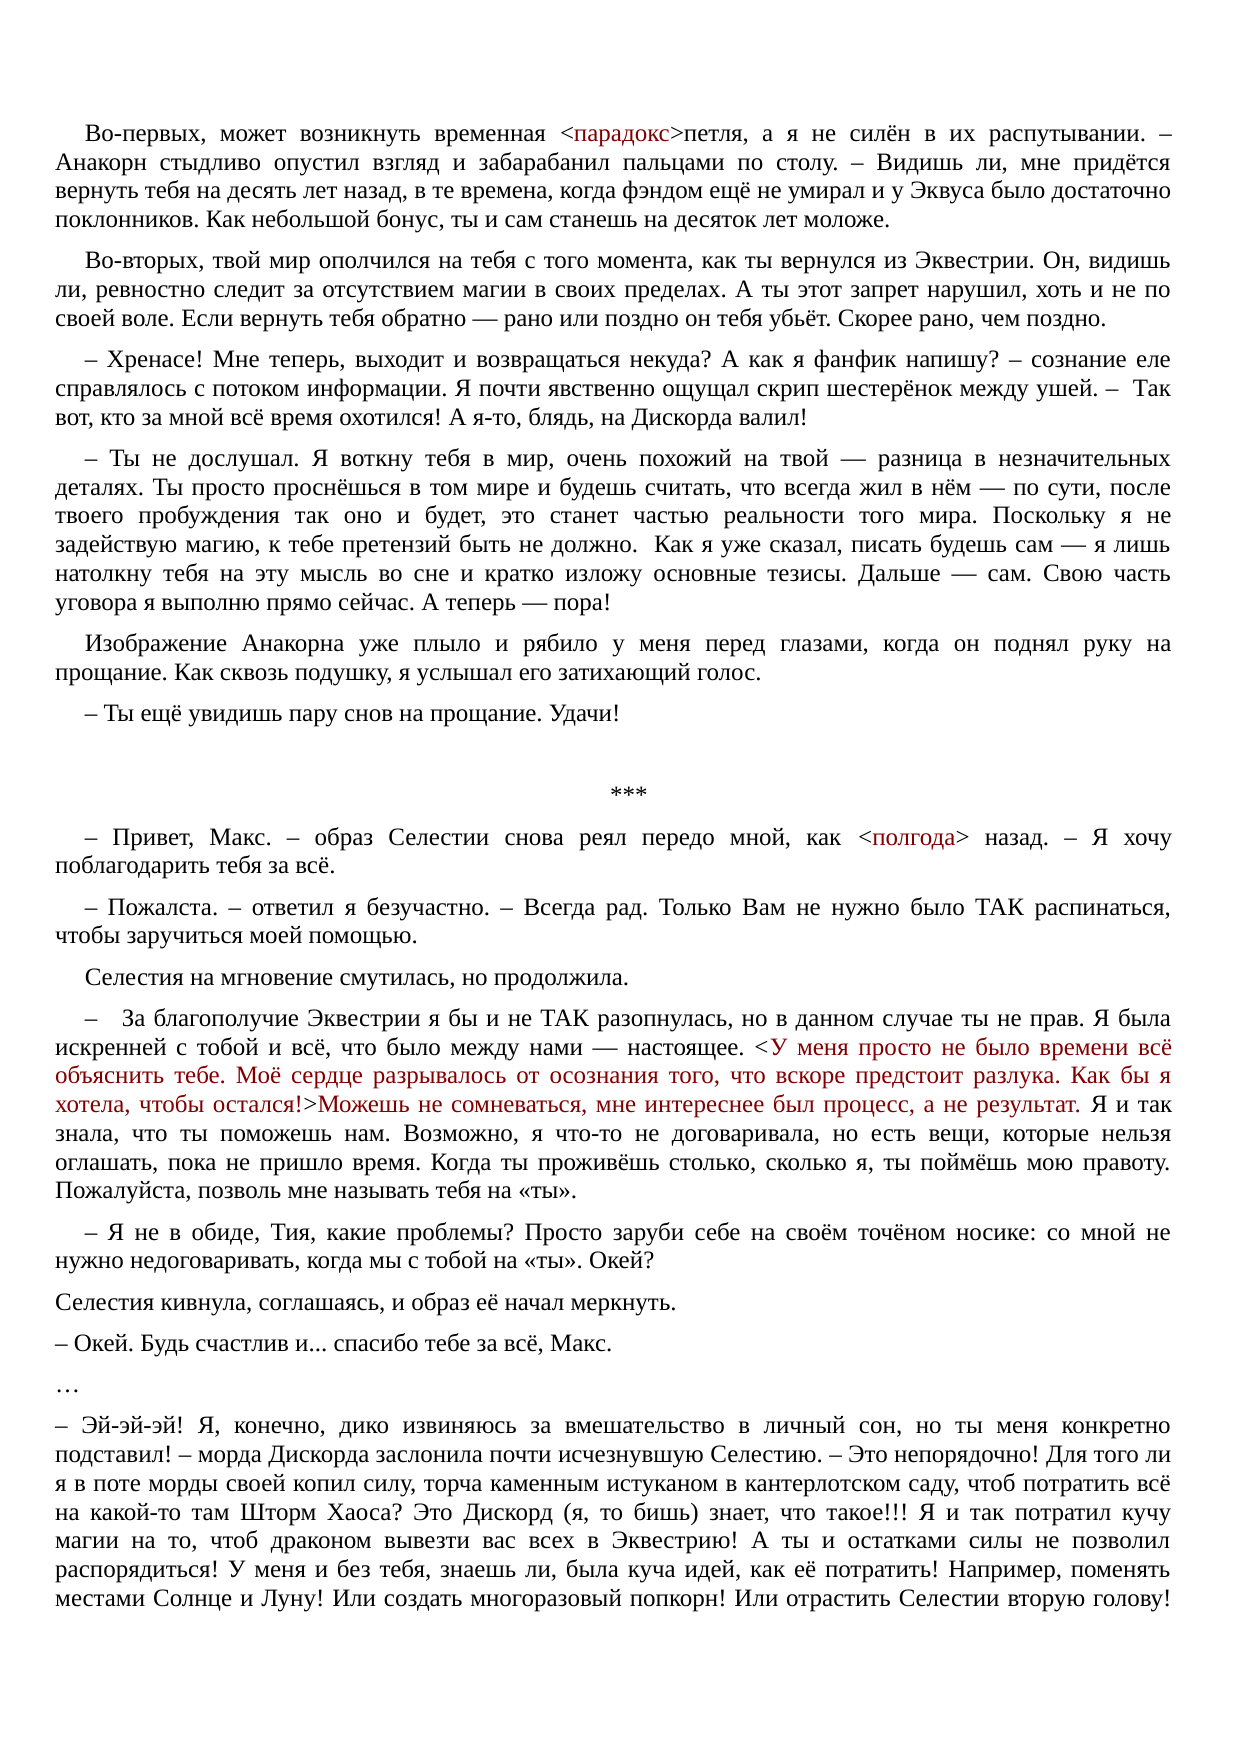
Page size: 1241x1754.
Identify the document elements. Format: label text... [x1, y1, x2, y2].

text … [55, 1369, 1172, 1398]
text *** [55, 781, 1172, 809]
text Во-вторых, твой мир ополчился на тебя с того момента, как ты вернулся из Эквестрии. Он, видишь ли, ревностно следит за отсутствием магии в своих пределах. А ты этот запрет нарушил, хоть и не по своей воле. Если вернуть тебя обратно — рано или поздно он тебя убьёт. Скорее рано, чем поздно. [55, 246, 1172, 332]
text Изображение Анакорна уже плыло и рябило у меня перед глазами, когда он поднял руку на прощание. Как сквозь подушку, я услышал его затихающий голос. [55, 628, 1172, 686]
text – Ты ещё увидишь пару снов на прощание. Удачи! [55, 698, 1172, 727]
text – Ты не дослушал. Я воткну тебя в мир, очень похожий на твой — разница в незначительных деталях. Ты просто проснёшься в том мире и будешь считать, что всегда жил в нём — по сути, после твоего пробуждения так оно и будет, это станет частью реальности того мира. Поскольку я не задействую магию, к тебе претензий быть не должно. Как я уже сказал, писать будешь сам — я лишь натолкну тебя на эту мысль во сне и кратко изложу основные тезисы. Дальше — сам. Свою часть уговора я выполню прямо сейчас. А теперь — пора! [55, 443, 1172, 616]
text – Эй-эй-эй! Я, конечно, дико извиняюсь за вмешательство в личный сон, но ты меня конкретно подставил! – морда Дискорда заслонила почти исчезнувшую Селестию. – Это непорядочно! Для того ли я в поте морды своей копил силу, торча каменным истуканом в кантерлотском саду, чтоб потратить всё на какой-то там Шторм Хаоса? Это Дискорд (я, то бишь) знает, что такое!!! Я и так потратил кучу магии на то, чтоб драконом вывезти вас всех в Эквестрию! А ты и остатками силы не позволил распорядиться! У меня и без тебя, знаешь ли, была куча идей, как её потратить! Например, поменять местами Солнце и Луну! Или создать многоразовый попкорн! Или отрастить Селестии вторую голову! [55, 1411, 1172, 1612]
text – Окей. Будь счастлив и... спасибо тебе за всё, Макс. [55, 1328, 1172, 1357]
text – Я не в обиде, Тия, какие проблемы? Просто заруби себе на своём точёном носике: со мной не нужно недоговаривать, когда мы с тобой на «ты». Окей? [55, 1217, 1172, 1274]
text Селестия кивнула, соглашаясь, и образ её начал меркнуть. [55, 1287, 1172, 1316]
text – За благополучие Эквестрии я бы и не ТАК разопнулась, но в данном случае ты не прав. Я была искренней с тобой и всё, что было между нами — настоящее. <У меня просто не было времени всё объяснить тебе. Моё сердце разрывалось от осознания того, что вскоре предстоит разлука. Как бы я хотела, чтобы остался!>Можешь не сомневаться, мне интереснее был процесс, а не результат. Я и так знала, что ты поможешь нам. Возможно, я что-то не договаривала, но есть вещи, которые нельзя оглашать, пока не пришло время. Когда ты проживёшь столько, сколько я, ты поймёшь мою правоту. Пожалуйста, позволь мне называть тебя на «ты». [55, 1003, 1172, 1204]
text – Привет, Макс. – образ Селестии снова реял передо мной, как <полгода> назад. – Я хочу поблагодарить тебя за всё. [55, 822, 1172, 879]
text Во-первых, может возникнуть временная <парадокс>петля, а я не силён в их распутывании. – Анакорн стыдливо опустил взгляд и забарабанил пальцами по столу. – Видишь ли, мне придётся вернуть тебя на десять лет назад, в те времена, когда фэндом ещё не умирал и у Эквуса было достаточно поклонников. Как небольшой бонус, ты и сам станешь на десяток лет моложе. [55, 118, 1172, 233]
text Селестия на мгновение смутилась, но продолжила. [55, 962, 1172, 991]
text – Пожалста. – ответил я безучастно. – Всегда рад. Только Вам не нужно было ТАК распинаться, чтобы заручиться моей помощью. [55, 892, 1172, 949]
text – Хренасе! Мне теперь, выходит и возвращаться некуда? А как я фанфик напишу? – сознание еле справлялось с потоком информации. Я почти явственно ощущал скрип шестерёнок между ушей. – Так вот, кто за мной всё время охотился! А я-то, блядь, на Дискорда валил! [55, 344, 1172, 431]
